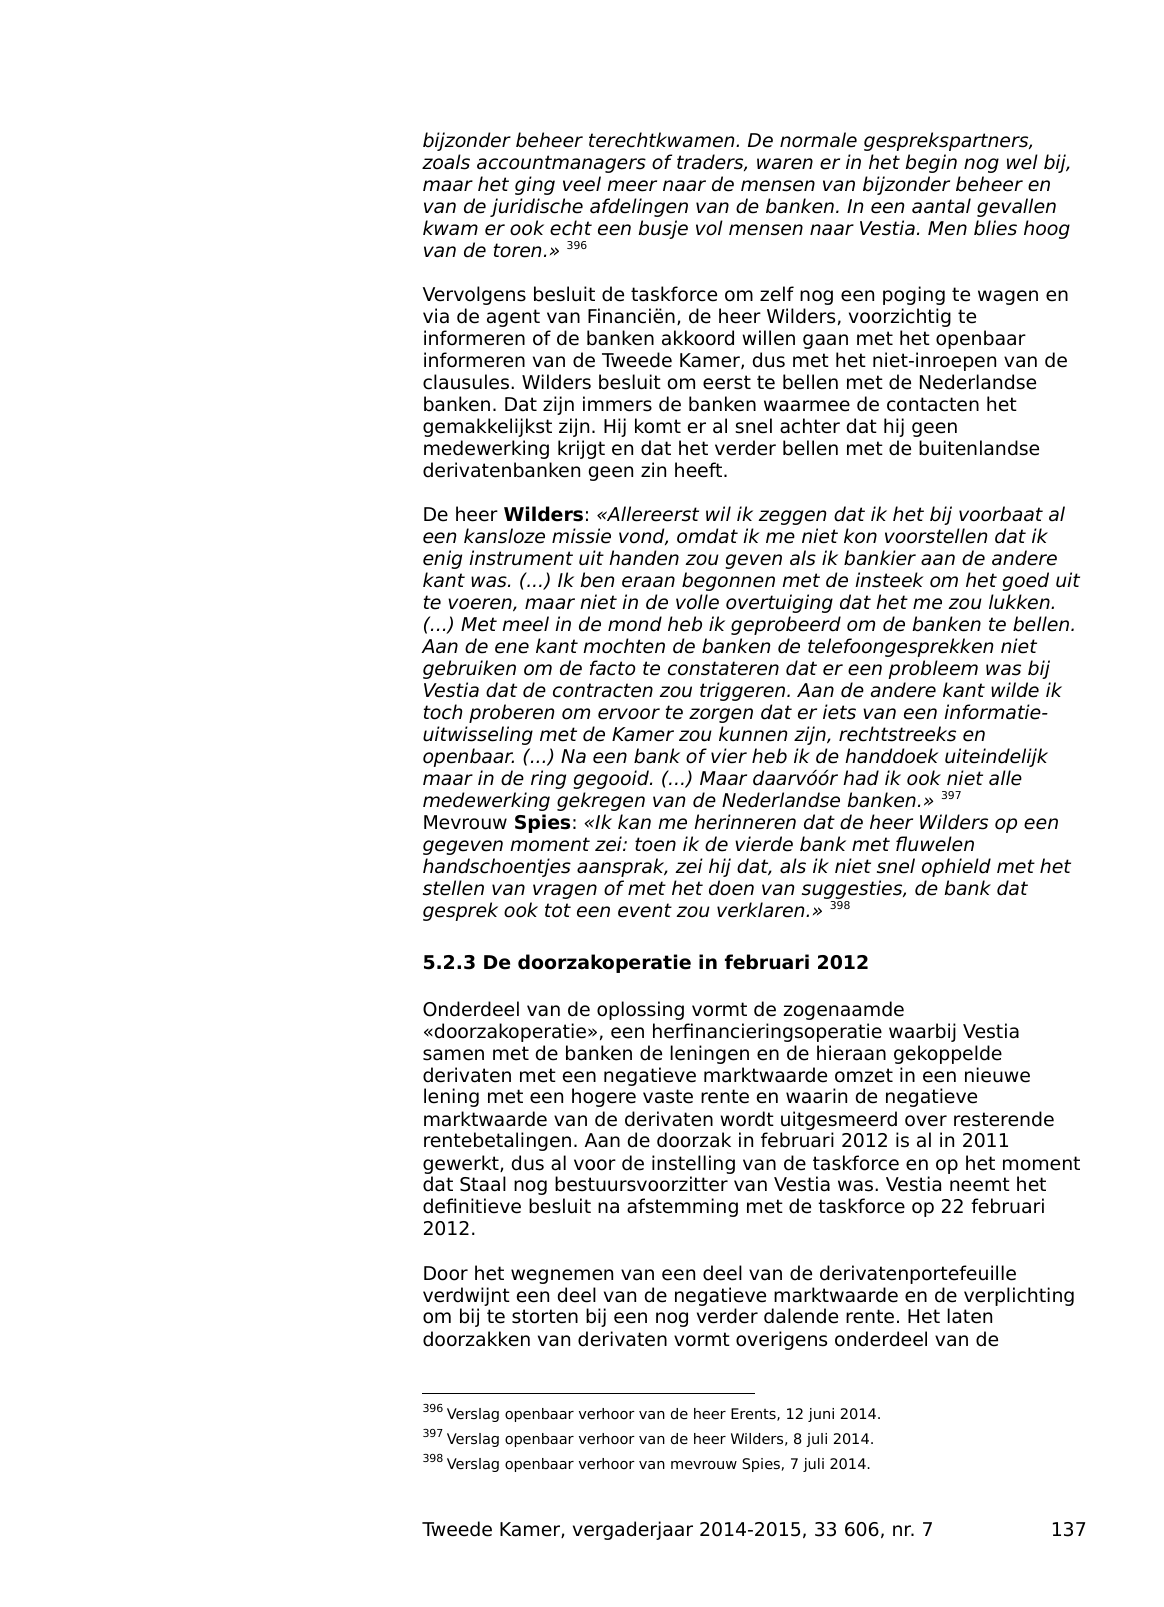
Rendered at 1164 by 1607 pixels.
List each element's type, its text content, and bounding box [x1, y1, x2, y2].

text Door het wegnemen van een deel van de derivatenportefeuille verdwijnt een deel van de negatieve marktwaarde en de verplichting om bij te storten bij een nog verder dalende rente. Het laten doorzakken van derivaten vormt overigens onderdeel van de [422, 1262, 1087, 1350]
text bijzonder beheer terechtkwamen. De normale gesprekspartners, zoals accountmanagers of traders, waren er in het begin nog wel bij, maar het ging veel meer naar de mensen van bijzonder beheer en van de juridische afdelingen van de banken. In een aantal gevallen kwam er ook echt een busje vol mensen naar Vestia. Men blies hoog van de toren.» [422, 130, 1087, 262]
text Onderdeel van de oplossing vormt de zogenaamde «doorzakoperatie», een herfinancieringsoperatie waarbij Vestia samen met de banken de leningen en de hieraan gekoppelde derivaten met een negatieve marktwaarde omzet in een nieuwe lening met een hogere vaste rente en waarin de negatieve marktwaarde van de derivaten wordt uitgesmeerd over resterende rentebetalingen. Aan de doorzak in februari 2012 is al in 2011 gewerkt, dus al voor de instelling van de taskforce en op het moment dat Staal nog bestuursvoorzitter van Vestia was. Vestia neemt het definitieve besluit na afstemming met de taskforce op 22 februari 2012. [422, 998, 1087, 1240]
subtitle 5.2.3 De doorzakoperatie in februari 2012 [422, 952, 1087, 973]
text De heer Wilders: «Allereerst wil ik zeggen dat ik het bij voorbaat al een kansloze missie vond, omdat ik me niet kon voorstellen dat ik enig instrument uit handen zou geven als ik bankier aan de andere kant was. (...) Ik ben eraan begonnen met de insteek om het goed uit te voeren, maar niet in de volle overtuiging dat het me zou lukken. (...) Met meel in de mond heb ik geprobeerd om de banken te bellen. Aan de ene kant mochten de banken de telefoongesprekken niet gebruiken om de facto te constateren dat er een probleem was bij Vestia dat de contracten zou triggeren. Aan de andere kant wilde ik toch proberen om ervoor te zorgen dat er iets van een informatie-uitwisseling met de Kamer zou kunnen zijn, rechtstreeks en openbaar. (...) Na een bank of vier heb ik de handdoek uiteindelijk maar in de ring gegooid. (...) Maar daarvóór had ik ook niet alle medewerking gekregen van de Nederlandse banken.» [422, 504, 1087, 812]
text Vervolgens besluit de taskforce om zelf nog een poging te wagen en via de agent van Financiën, de heer Wilders, voorzichtig te informeren of de banken akkoord willen gaan met het openbaar informeren van de Tweede Kamer, dus met het niet-inroepen van de clausules. Wilders besluit om eerst te bellen met de Nederlandse banken. Dat zijn immers de banken waarmee de contacten het gemakkelijkst zijn. Hij komt er al snel achter dat hij geen medewerking krijgt en dat het verder bellen met de buitenlandse derivatenbanken geen zin heeft. [422, 284, 1087, 482]
text Verslag openbaar verhoor van de heer Wilders, 8 juli 2014. [422, 1427, 1087, 1449]
text Verslag openbaar verhoor van de heer Erents, 12 juni 2014. [422, 1402, 1087, 1424]
text Mevrouw Spies: «Ik kan me herinneren dat de heer Wilders op een gegeven moment zei: toen ik de vierde bank met fluwelen handschoentjes aansprak, zei hij dat, als ik niet snel ophield met het stellen van vragen of met het doen van suggesties, de bank dat gesprek ook tot een event zou verklaren.» [422, 812, 1087, 922]
text Verslag openbaar verhoor van mevrouw Spies, 7 juli 2014. [422, 1452, 1087, 1474]
